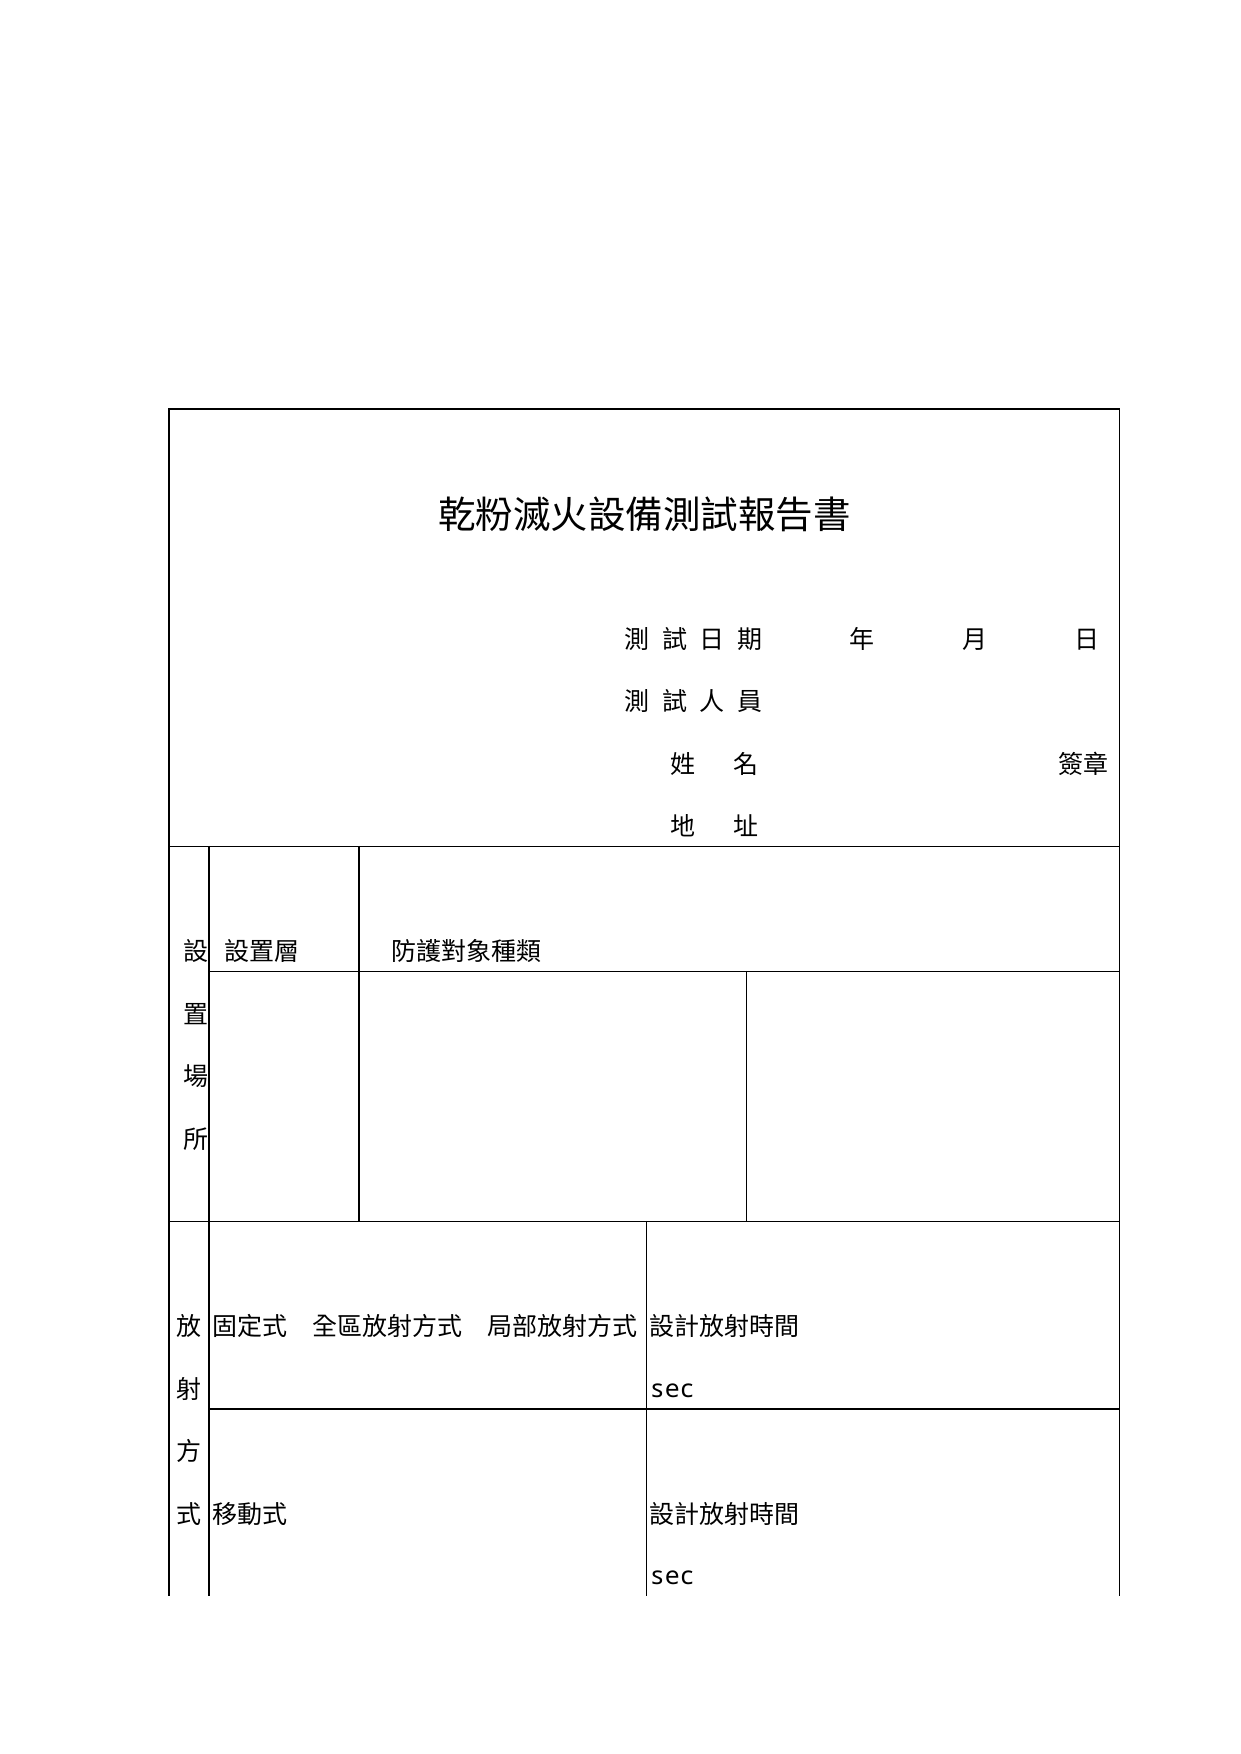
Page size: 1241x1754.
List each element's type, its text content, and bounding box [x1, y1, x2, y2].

table_cell [170, 546, 622, 658]
table_cell [360, 972, 746, 1096]
table_cell [170, 721, 622, 783]
table_cell [747, 972, 1119, 1096]
table_cell [170, 658, 622, 721]
table_cell 設置場所 [170, 847, 208, 1221]
table_cell [170, 783, 622, 846]
table_cell 地 址 [622, 783, 1119, 846]
table_cell 測 試 日 期 年 月 日 [622, 546, 1119, 658]
table_cell 防護對象種類 [360, 847, 1119, 971]
table_cell 姓 名 簽章 [622, 721, 1119, 783]
table_cell 移動式 [210, 1410, 646, 1596]
table_cell 放射方式 [170, 1222, 208, 1596]
table_cell 測 試 人 員 [622, 658, 1119, 721]
table_cell 設計放射時間 sec [647, 1410, 1119, 1596]
table_cell [747, 1096, 1119, 1221]
table_cell 設計放射時間 sec [647, 1222, 1119, 1408]
table_cell [210, 1096, 358, 1221]
table_cell [360, 1096, 746, 1221]
table_cell 設置層 [210, 847, 358, 971]
table_header 乾粉滅火設備測試報告書 [170, 410, 1119, 546]
table_cell [210, 972, 358, 1096]
table_cell 固定式 全區放射方式 局部放射方式 [210, 1222, 646, 1408]
